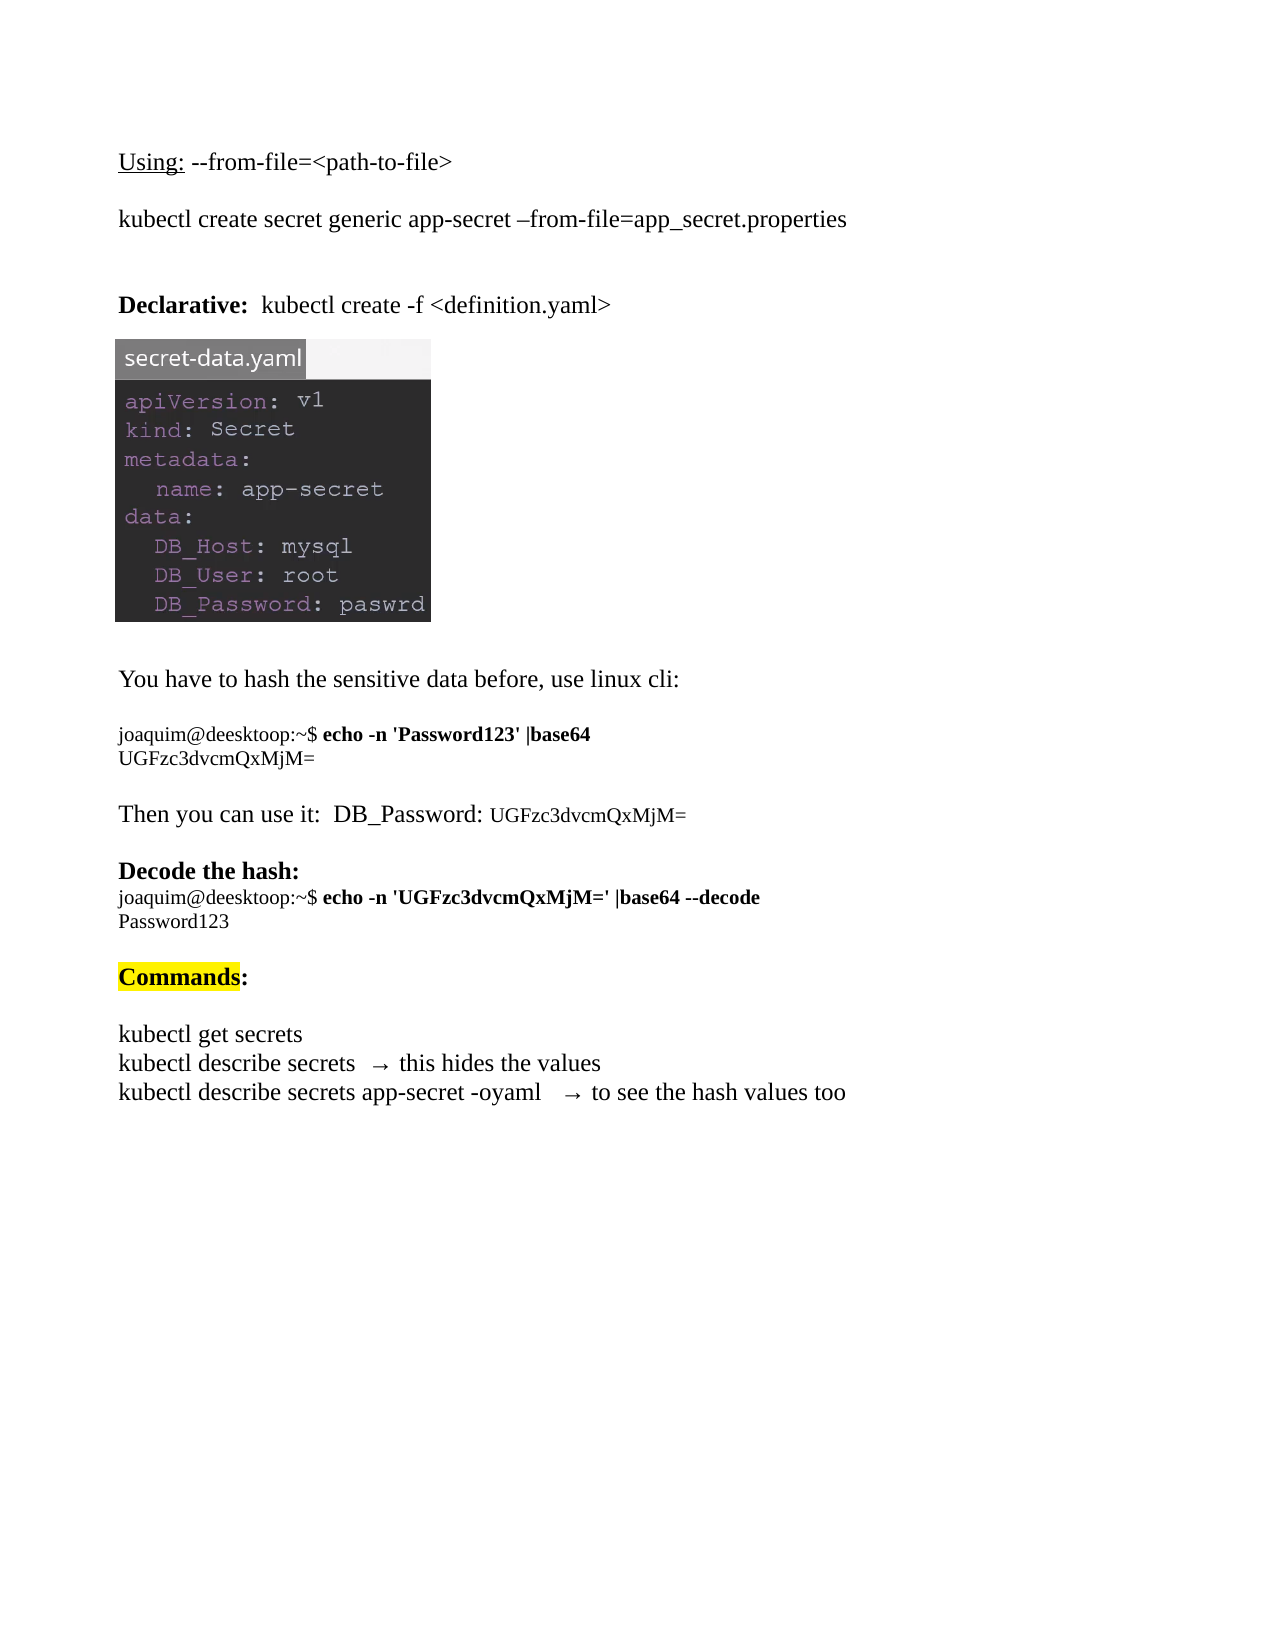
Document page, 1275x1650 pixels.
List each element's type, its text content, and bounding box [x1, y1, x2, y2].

text Commands: [118, 962, 1157, 991]
text joaquim@deesktoop:~$ echo -n 'UGFzc3dvcmQxMjM=' |base64 --decode [118, 885, 1157, 909]
text Then you can use it: DB_Password: UGFzc3dvcmQxMjM= [118, 799, 1157, 827]
text kubectl describe secrets → this hides the values [118, 1048, 1157, 1077]
text You have to hash the sensitive data before, use linux cli: [118, 664, 1157, 693]
text kubectl get secrets [118, 1019, 1157, 1048]
text joaquim@deesktoop:~$ echo -n 'Password123' |base64 [118, 722, 1157, 746]
text kubectl create secret generic app-secret –from-file=app_secret.properties [118, 204, 1157, 233]
text Declarative: kubectl create -f <definition.yaml> [118, 291, 1157, 319]
text kubectl describe secrets app-secret -oyaml → to see the hash values too [118, 1077, 1157, 1106]
text Decode the hash: [118, 856, 1157, 885]
text Using: --from-file=<path-to-file> [118, 147, 1157, 176]
text Password123 [118, 909, 1157, 933]
picture [115, 339, 431, 622]
text UGFzc3dvcmQxMjM= [118, 746, 1157, 770]
